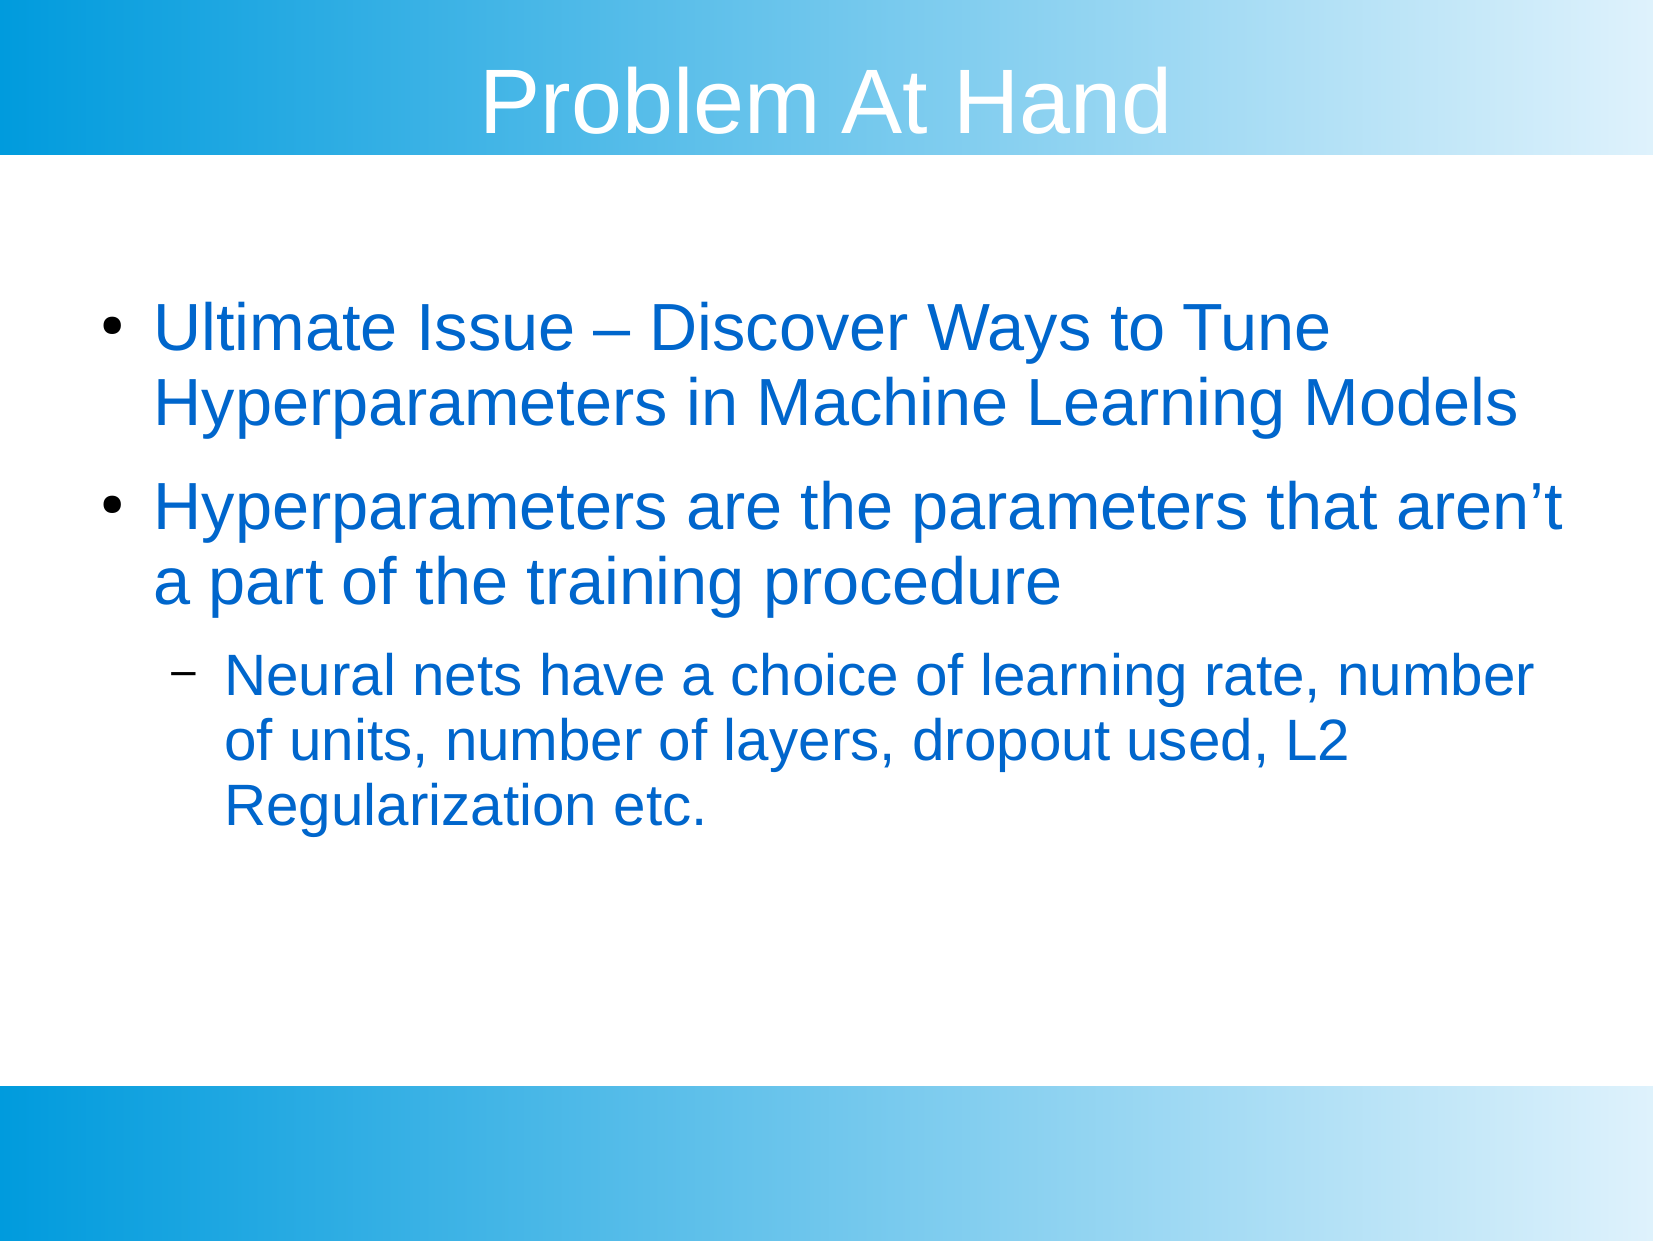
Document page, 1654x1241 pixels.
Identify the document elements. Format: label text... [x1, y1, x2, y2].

title Problem At Hand [82, 49, 1571, 155]
list Ultimate Issue – Discover Ways to Tune Hyperparameters in Machine Learning Models Hyperparameters are the parameters that aren’t a part of the training procedure Neural nets have a choice of learning rate, number of units, number of layers, dropout used, L2 Regularization etc. [82, 290, 1571, 1010]
